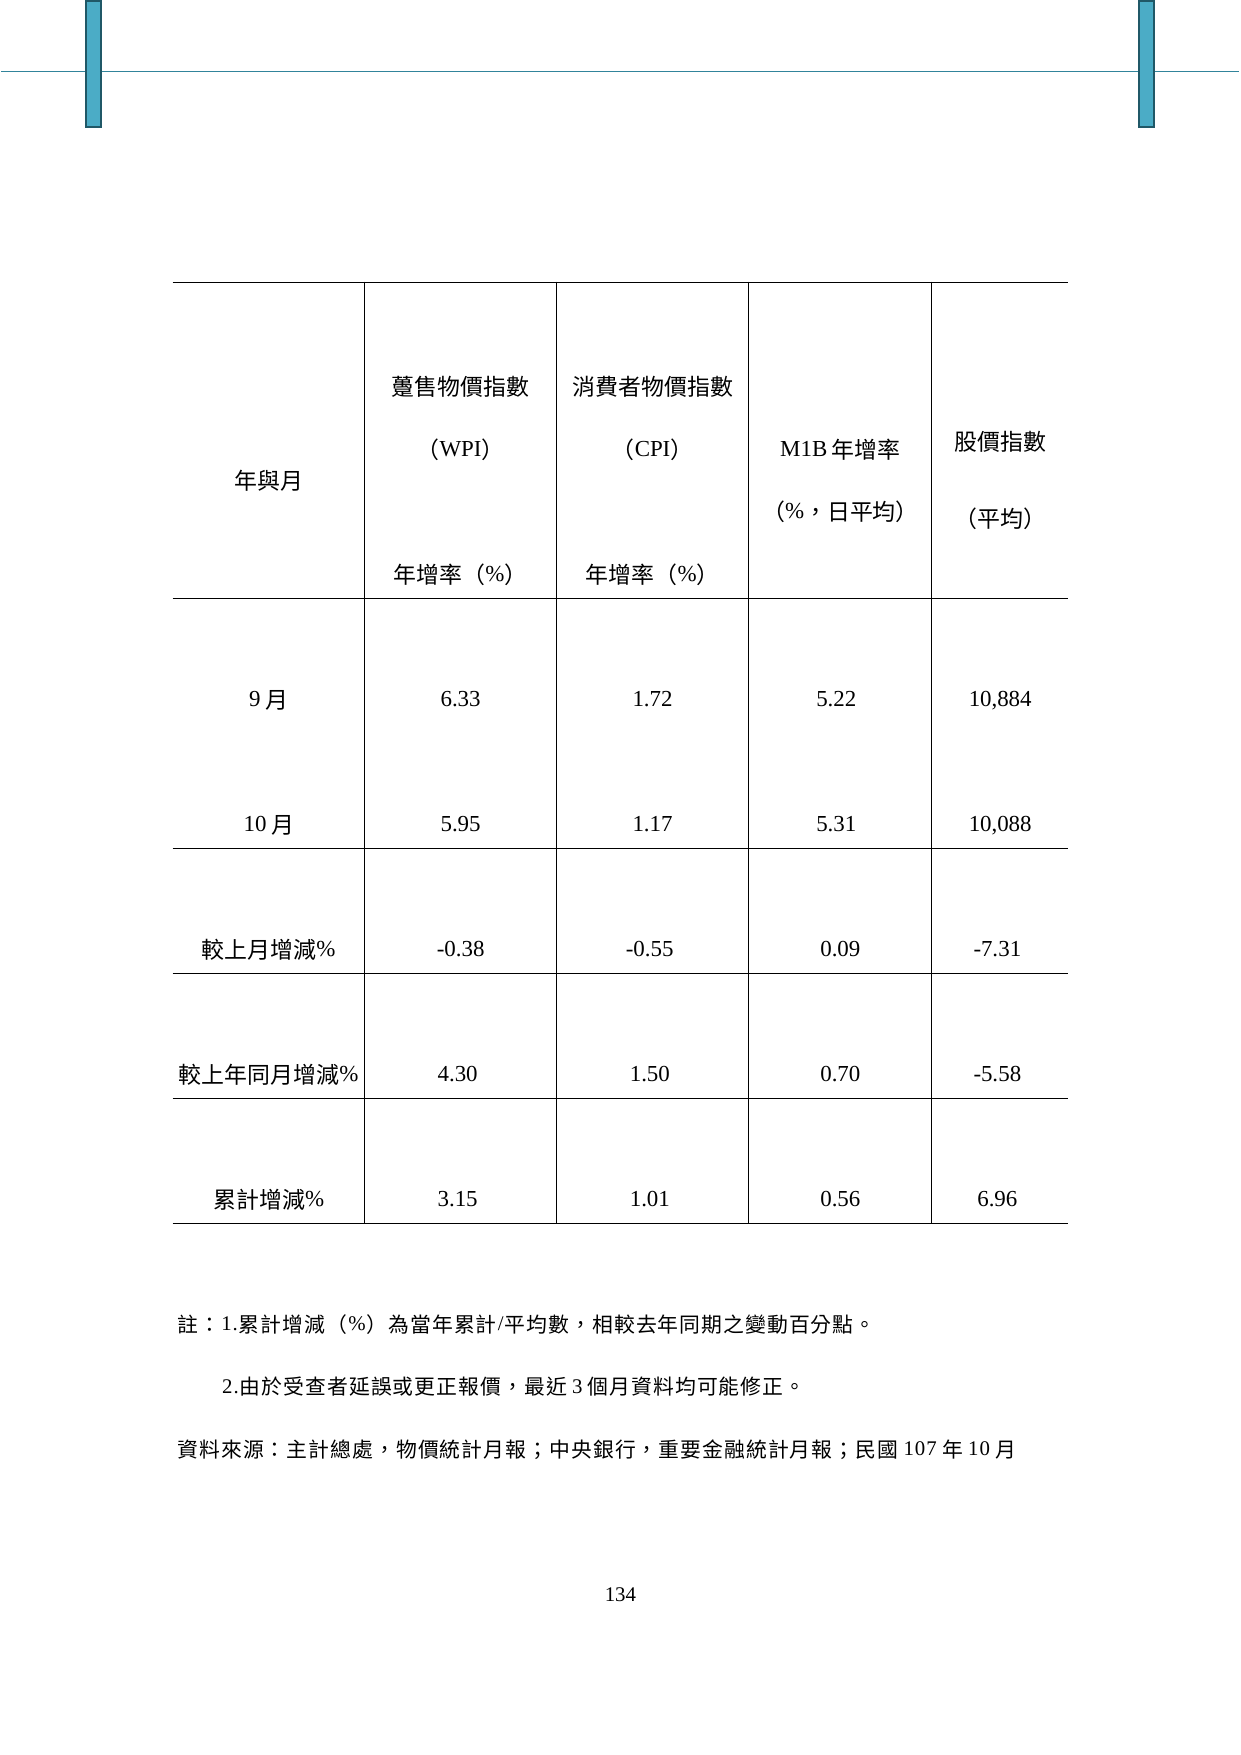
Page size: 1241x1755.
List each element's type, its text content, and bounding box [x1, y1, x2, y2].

text 註：1.累計增減（%）為當年累計/平均數，相較去年同期之變動百分點。 [177, 1282, 1063, 1344]
text 資料來源：主計總處，物價統計月報；中央銀行，重要金融統計月報；民國107年10月 [177, 1407, 1063, 1469]
table_cell 10月 [173, 723, 364, 848]
table_cell 10,088 [932, 723, 1068, 848]
table_header M1B年增率 （%，日平均） [749, 283, 931, 598]
table_cell 累計增減% [173, 1099, 364, 1223]
table_cell 1.01 [557, 1099, 748, 1223]
table_cell -0.38 [365, 849, 556, 973]
table_cell 1.72 [557, 599, 748, 723]
table_header 年與月 [173, 283, 364, 598]
table_cell 9月 [173, 599, 364, 723]
table_cell 1.50 [557, 974, 748, 1098]
table_cell 1.17 [557, 723, 748, 848]
table_cell 5.22 [749, 599, 931, 723]
table_cell 0.56 [749, 1099, 931, 1223]
table_cell 10,884 [932, 599, 1068, 723]
table_cell 5.31 [749, 723, 931, 848]
table_cell 較上月增減% [173, 849, 364, 973]
table_cell 3.15 [365, 1099, 556, 1223]
table_cell 4.30 [365, 974, 556, 1098]
table_cell 較上年同月增減% [173, 974, 364, 1098]
table_header 股價指數 （平均） [932, 283, 1068, 598]
table_cell -7.31 [932, 849, 1068, 973]
table_cell 6.96 [932, 1099, 1068, 1223]
table_cell -5.58 [932, 974, 1068, 1098]
table_header 躉售物價指數（WPI） 年增率（%） [365, 283, 556, 598]
table_header 消費者物價指數（CPI） 年增率（%） [557, 283, 748, 598]
table_cell 0.09 [749, 849, 931, 973]
text 2.由於受查者延誤或更正報價，最近3個月資料均可能修正。 [222, 1344, 1063, 1407]
table_cell 0.70 [749, 974, 931, 1098]
table_cell -0.55 [557, 849, 748, 973]
table_cell 6.33 [365, 599, 556, 723]
table_cell 5.95 [365, 723, 556, 848]
